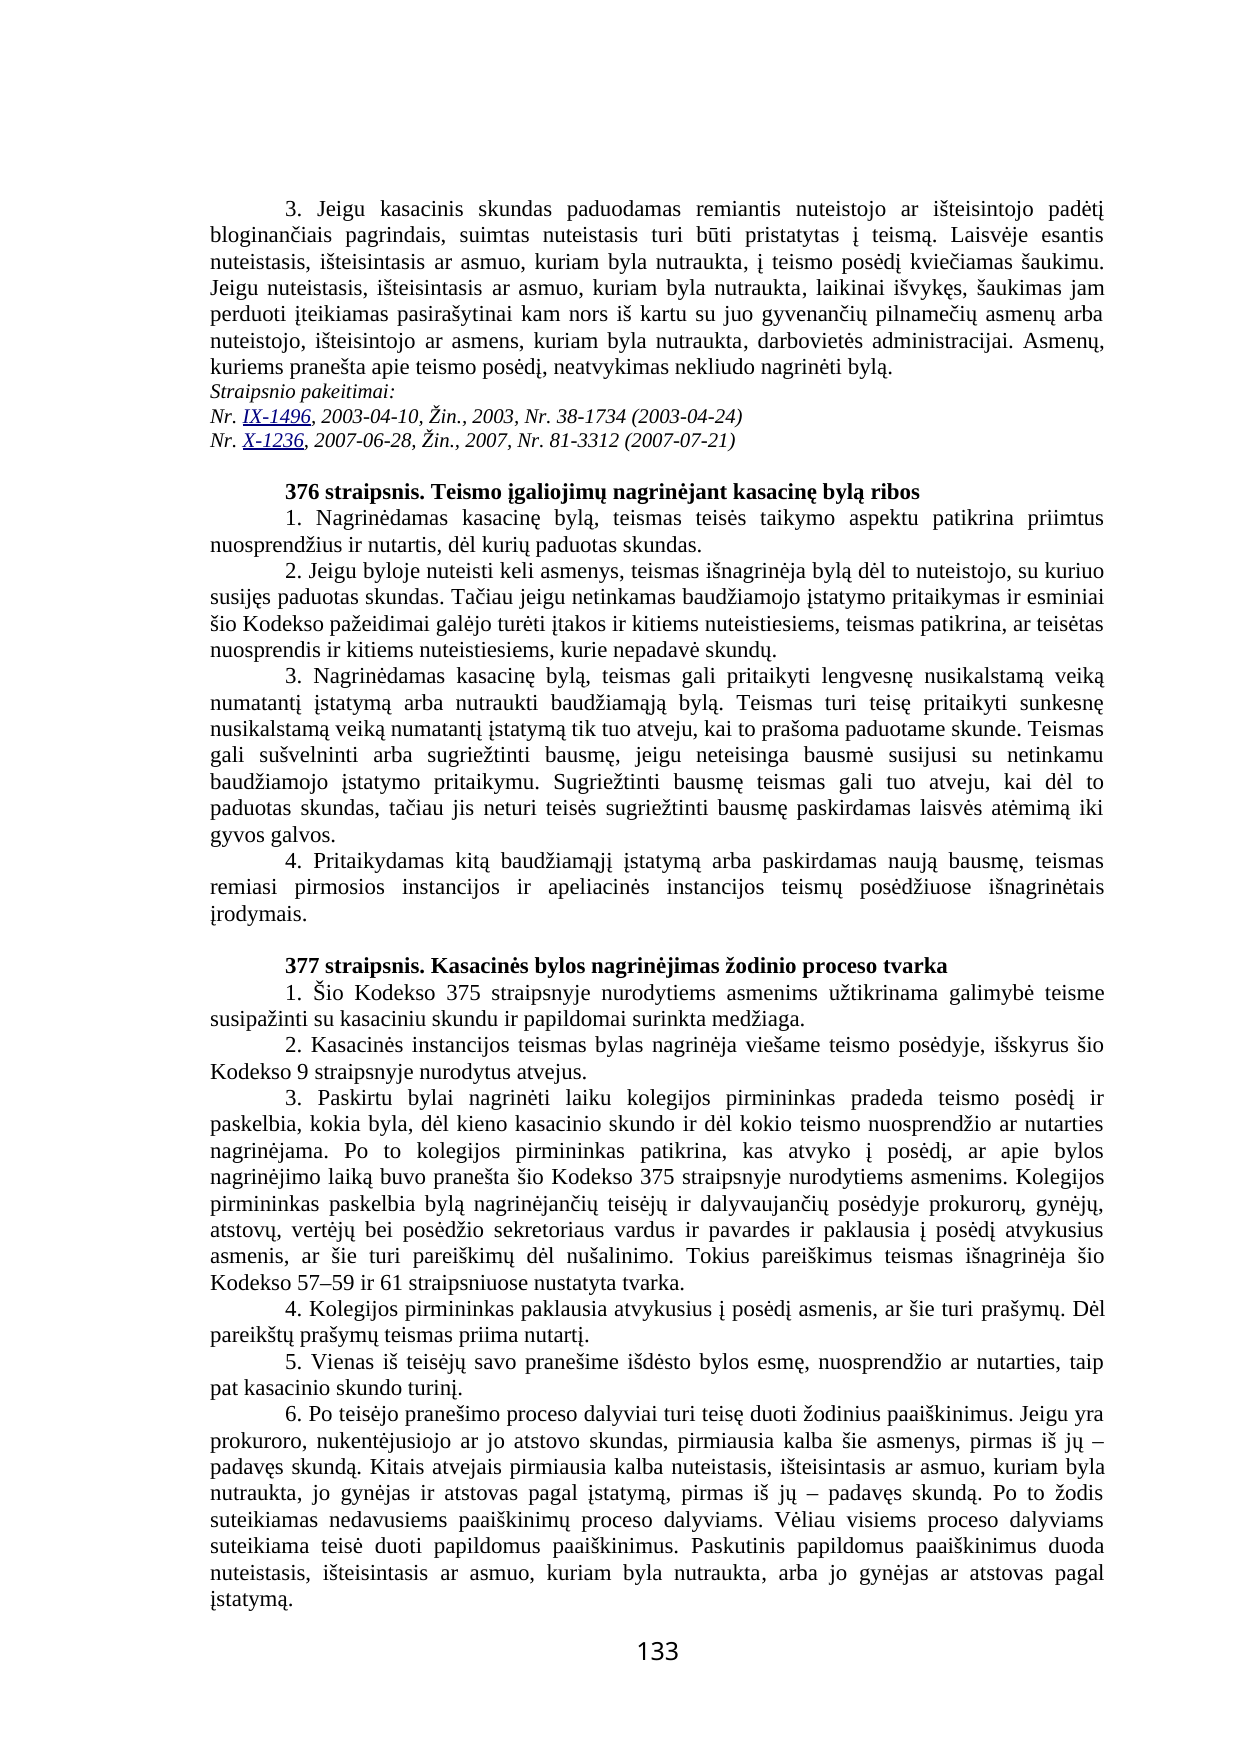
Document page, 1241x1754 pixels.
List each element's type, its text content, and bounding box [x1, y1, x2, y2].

text 2. Kasacinės instancijos teismas bylas nagrinėja viešame teismo posėdyje, išskyrus šio Kodekso 9 straipsnyje nurodytus atvejus. [210, 1031, 1106, 1084]
text 1. Nagrinėdamas kasacinę bylą, teismas teisės taikymo aspektu patikrina priimtus nuosprendžius ir nutartis, dėl kurių paduotas skundas. [210, 504, 1106, 557]
text 4. Kolegijos pirmininkas paklausia atvykusius į posėdį asmenis, ar šie turi prašymų. Dėl pareikštų prašymų teismas priima nutartį. [210, 1295, 1106, 1348]
text 2. Jeigu byloje nuteisti keli asmenys, teismas išnagrinėja bylą dėl to nuteistojo, su kuriuo susijęs paduotas skundas. Tačiau jeigu netinkamas baudžiamojo įstatymo pritaikymas ir esminiai šio Kodekso pažeidimai galėjo turėti įtakos ir kitiems nuteistiesiems, teismas patikrina, ar teisėtas nuosprendis ir kitiems nuteistiesiems, kurie nepadavė skundų. [210, 557, 1106, 662]
text 4. Pritaikydamas kitą baudžiamąjį įstatymą arba paskirdamas naują bausmę, teismas remiasi pirmosios instancijos ir apeliacinės instancijos teismų posėdžiuose išnagrinėtais įrodymais. [210, 847, 1106, 926]
text 376 straipsnis. Teismo įgaliojimų nagrinėjant kasacinę bylą ribos [210, 478, 1106, 504]
text 1. Šio Kodekso 375 straipsnyje nurodytiems asmenims užtikrinama galimybė teisme susipažinti su kasaciniu skundu ir papildomai surinkta medžiaga. [210, 979, 1106, 1031]
text Nr. IX-1496, 2003-04-10, Žin., 2003, Nr. 38-1734 (2003-04-24) [210, 403, 1106, 428]
text 3. Jeigu kasacinis skundas paduodamas remiantis nuteistojo ar išteisintojo padėtį bloginančiais pagrindais, suimtas nuteistasis turi būti pristatytas į teismą. Laisvėje esantis nuteistasis, išteisintasis ar asmuo, kuriam byla nutraukta, į teismo posėdį kviečiamas šaukimu. Jeigu nuteistasis, išteisintasis ar asmuo, kuriam byla nutraukta, laikinai išvykęs, šaukimas jam perduoti įteikiamas pasirašytinai kam nors iš kartu su juo gyvenančių pilnamečių asmenų arba nuteistojo, išteisintojo ar asmens, kuriam byla nutraukta, darbovietės administracijai. Asmenų, kuriems pranešta apie teismo posėdį, neatvykimas nekliudo nagrinėti bylą. [210, 195, 1106, 379]
text 377 straipsnis. Kasacinės bylos nagrinėjimas žodinio proceso tvarka [210, 952, 1106, 979]
text 6. Po teisėjo pranešimo proceso dalyviai turi teisę duoti žodinius paaiškinimus. Jeigu yra prokuroro, nukentėjusiojo ar jo atstovo skundas, pirmiausia kalba šie asmenys, pirmas iš jų – padavęs skundą. Kitais atvejais pirmiausia kalba nuteistasis, išteisintasis ar asmuo, kuriam byla nutraukta, jo gynėjas ir atstovas pagal įstatymą, pirmas iš jų – padavęs skundą. Po to žodis suteikiamas nedavusiems paaiškinimų proceso dalyviams. Vėliau visiems proceso dalyviams suteikiama teisė duoti papildomus paaiškinimus. Paskutinis papildomus paaiškinimus duoda nuteistasis, išteisintasis ar asmuo, kuriam byla nutraukta, arba jo gynėjas ar atstovas pagal įstatymą. [210, 1400, 1106, 1611]
text 5. Vienas iš teisėjų savo pranešime išdėsto bylos esmę, nuosprendžio ar nutarties, taip pat kasacinio skundo turinį. [210, 1348, 1106, 1400]
text 3. Nagrinėdamas kasacinę bylą, teismas gali pritaikyti lengvesnę nusikalstamą veiką numatantį įstatymą arba nutraukti baudžiamąją bylą. Teismas turi teisę pritaikyti sunkesnę nusikalstamą veiką numatantį įstatymą tik tuo atveju, kai to prašoma paduotame skunde. Teismas gali sušvelninti arba sugriežtinti bausmę, jeigu neteisinga bausmė susijusi su netinkamu baudžiamojo įstatymo pritaikymu. Sugriežtinti bausmę teismas gali tuo atveju, kai dėl to paduotas skundas, tačiau jis neturi teisės sugriežtinti bausmę paskirdamas laisvės atėmimą iki gyvos galvos. [210, 662, 1106, 847]
text 3. Paskirtu bylai nagrinėti laiku kolegijos pirmininkas pradeda teismo posėdį ir paskelbia, kokia byla, dėl kieno kasacinio skundo ir dėl kokio teismo nuosprendžio ar nutarties nagrinėjama. Po to kolegijos pirmininkas patikrina, kas atvyko į posėdį, ar apie bylos nagrinėjimo laiką buvo pranešta šio Kodekso 375 straipsnyje nurodytiems asmenims. Kolegijos pirmininkas paskelbia bylą nagrinėjančių teisėjų ir dalyvaujančių posėdyje prokurorų, gynėjų, atstovų, vertėjų bei posėdžio sekretoriaus vardus ir pavardes ir paklausia į posėdį atvykusius asmenis, ar šie turi pareiškimų dėl nušalinimo. Tokius pareiškimus teismas išnagrinėja šio Kodekso 57–59 ir 61 straipsniuose nustatyta tvarka. [210, 1084, 1106, 1295]
text Straipsnio pakeitimai: [210, 379, 1106, 403]
text Nr. X-1236, 2007-06-28, Žin., 2007, Nr. 81-3312 (2007-07-21) [210, 428, 1106, 452]
